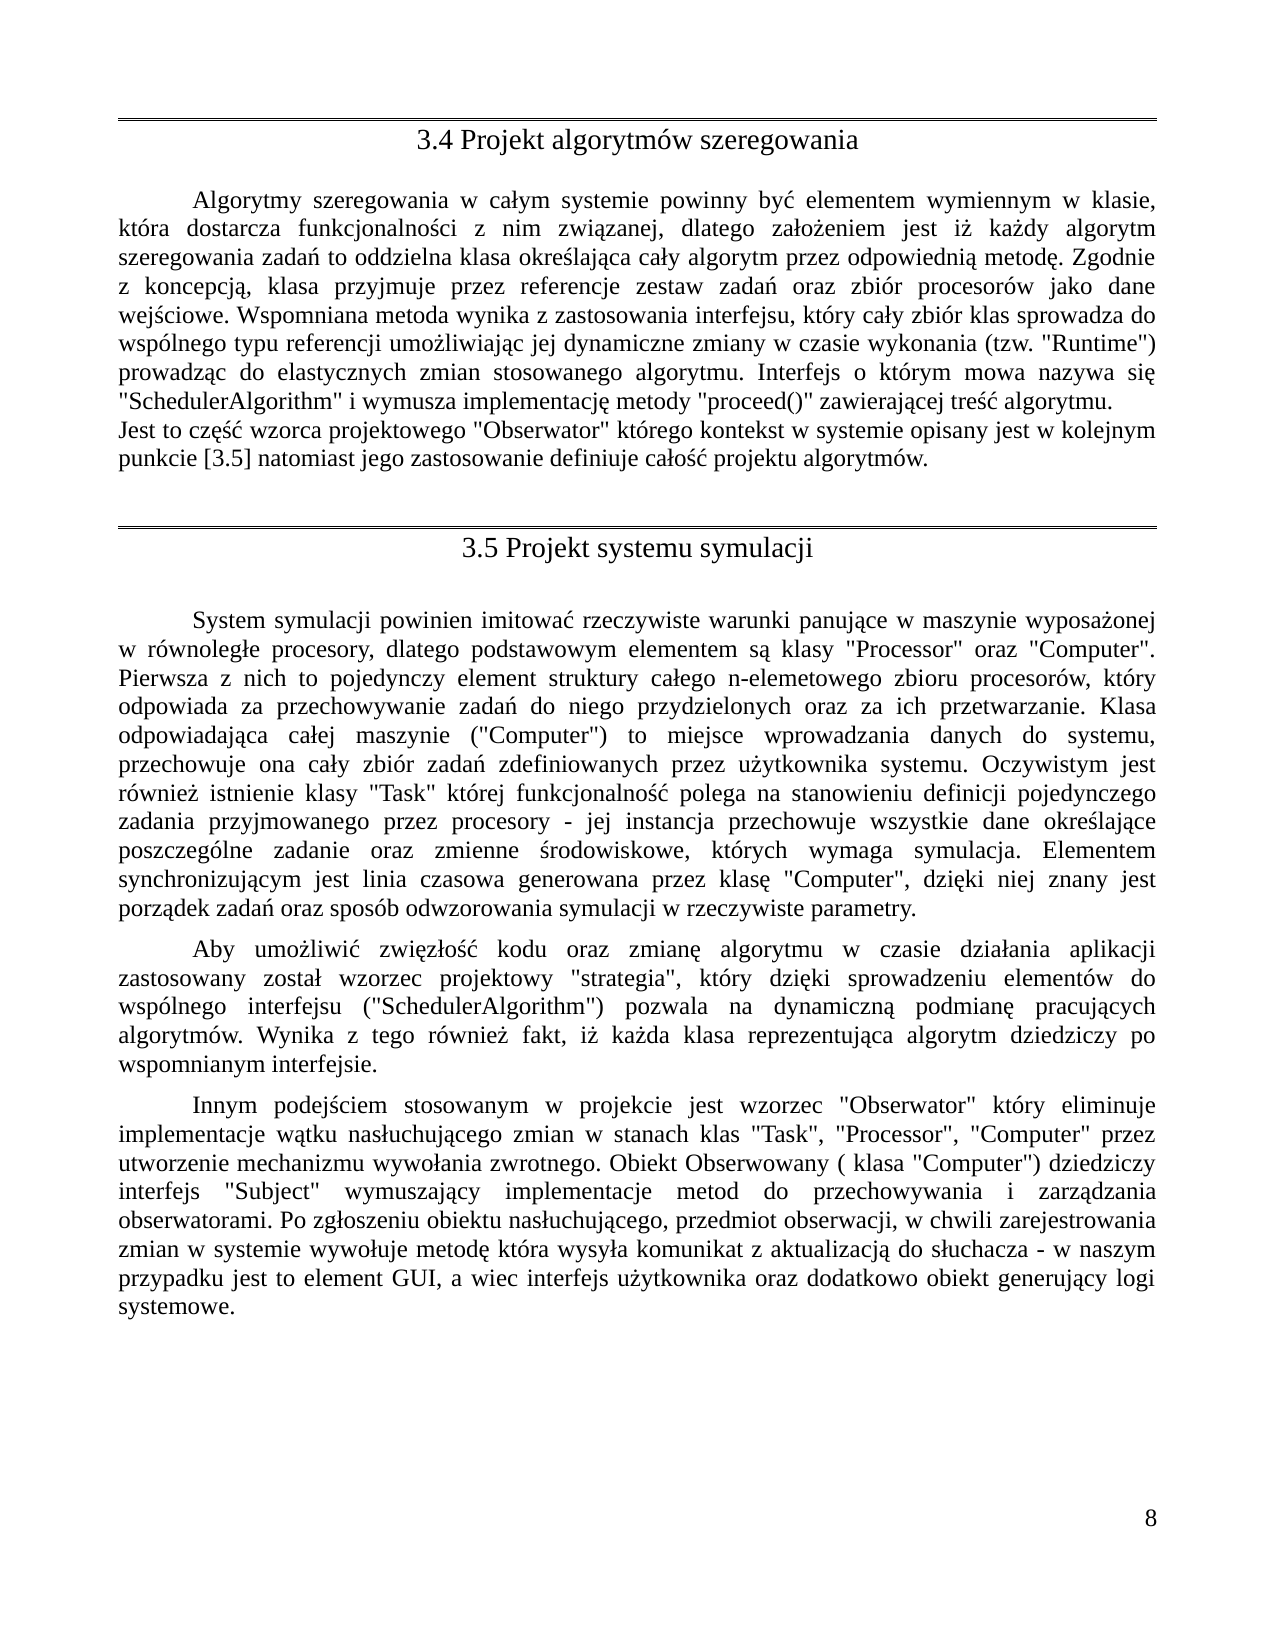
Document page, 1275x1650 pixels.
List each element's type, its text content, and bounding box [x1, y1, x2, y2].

subtitle 3.5 Projekt systemu symulacji [118, 529, 1157, 564]
text System symulacji powinien imitować rzeczywiste warunki panujące w maszynie wyposażonej w równoległe procesory, dlatego podstawowym elementem są klasy "Processor" oraz "Computer". Pierwsza z nich to pojedynczy element struktury całego n-elemetowego zbioru procesorów, który odpowiada za przechowywanie zadań do niego przydzielonych oraz za ich przetwarzanie. Klasa odpowiadająca całej maszynie ("Computer") to miejsce wprowadzania danych do systemu, przechowuje ona cały zbiór zadań zdefiniowanych przez użytkownika systemu. Oczywistym jest również istnienie klasy "Task" której funkcjonalność polega na stanowieniu definicji pojedynczego zadania przyjmowanego przez procesory - jej instancja przechowuje wszystkie dane określające poszczególne zadanie oraz zmienne środowiskowe, których wymaga symulacja. Elementem synchronizującym jest linia czasowa generowana przez klasę "Computer", dzięki niej znany jest porządek zadań oraz sposób odwzorowania symulacji w rzeczywiste parametry. [118, 605, 1157, 921]
text Jest to część wzorca projektowego "Obserwator" którego kontekst w systemie opisany jest w kolejnym punkcie [3.5] natomiast jego zastosowanie definiuje całość projektu algorytmów. [118, 415, 1157, 472]
text Innym podejściem stosowanym w projekcie jest wzorzec "Obserwator" który eliminuje implementacje wątku nasłuchującego zmian w stanach klas "Task", "Processor", "Computer" przez utworzenie mechanizmu wywołania zwrotnego. Obiekt Obserwowany ( klasa "Computer") dziedziczy interfejs "Subject" wymuszający implementacje metod do przechowywania i zarządzania obserwatorami. Po zgłoszeniu obiektu nasłuchującego, przedmiot obserwacji, w chwili zarejestrowania zmian w systemie wywołuje metodę która wysyła komunikat z aktualizacją do słuchacza - w naszym przypadku jest to element GUI, a wiec interfejs użytkownika oraz dodatkowo obiekt generujący logi systemowe. [118, 1090, 1157, 1320]
subtitle 3.4 Projekt algorytmów szeregowania [118, 121, 1157, 156]
text Algorytmy szeregowania w całym systemie powinny być elementem wymiennym w klasie, która dostarcza funkcjonalności z nim związanej, dlatego założeniem jest iż każdy algorytm szeregowania zadań to oddzielna klasa określająca cały algorytm przez odpowiednią metodę. Zgodnie z koncepcją, klasa przyjmuje przez referencje zestaw zadań oraz zbiór procesorów jako dane wejściowe. Wspomniana metoda wynika z zastosowania interfejsu, który cały zbiór klas sprowadza do wspólnego typu referencji umożliwiając jej dynamiczne zmiany w czasie wykonania (tzw. "Runtime") prowadząc do elastycznych zmian stosowanego algorytmu. Interfejs o którym mowa nazywa się "SchedulerAlgorithm" i wymusza implementację metody "proceed()" zawierającej treść algorytmu. [118, 185, 1157, 415]
text Aby umożliwić zwięzłość kodu oraz zmianę algorytmu w czasie działania aplikacji zastosowany został wzorzec projektowy "strategia", który dzięki sprowadzeniu elementów do wspólnego interfejsu ("SchedulerAlgorithm") pozwala na dynamiczną podmianę pracujących algorytmów. Wynika z tego również fakt, iż każda klasa reprezentująca algorytm dziedziczy po wspomnianym interfejsie. [118, 934, 1157, 1078]
